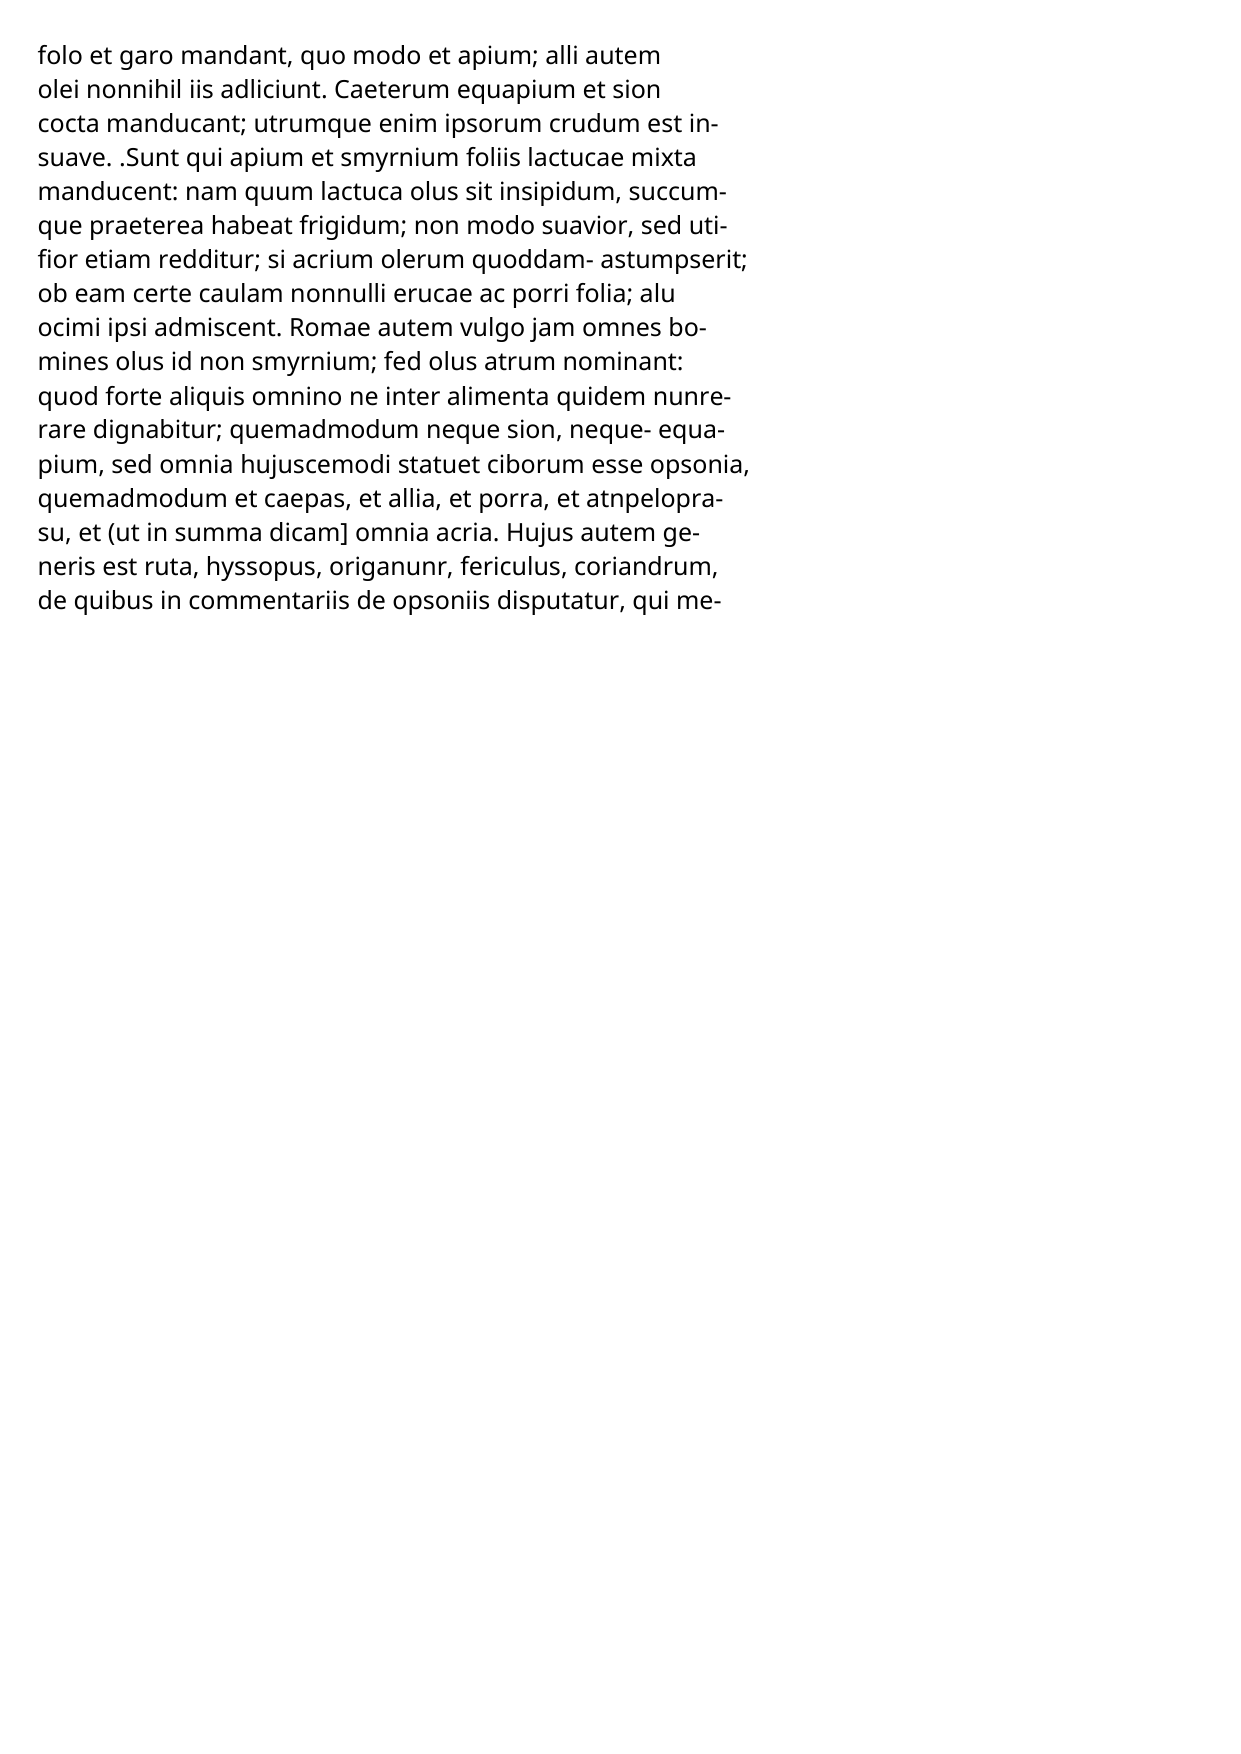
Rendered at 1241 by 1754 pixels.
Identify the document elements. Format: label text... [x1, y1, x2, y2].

text folo et garo mandant, quo modo et apium; alli autem olei nonnihil iis adliciunt. Caeterum equapium et sion cocta manducant; utrumque enim ipsorum crudum est in- suave. .Sunt qui apium et smyrnium foliis lactucae mixta manducent: nam quum lactuca olus sit insipidum, succum- que praeterea habeat frigidum; non modo suavior, sed uti- fior etiam redditur; si acrium olerum quoddam- astumpserit; ob eam certe caulam nonnulli erucae ac porri folia; alu ocimi ipsi admiscent. Romae autem vulgo jam omnes bo- mines olus id non smyrnium; fed olus atrum nominant: quod forte aliquis omnino ne inter alimenta quidem nunre- rare dignabitur; quemadmodum neque sion, neque- equa- pium, sed omnia hujuscemodi statuet ciborum esse opsonia, quemadmodum et caepas, et allia, et porra, et atnpelopra- su, et (ut in summa dicam] omnia acria. Hujus autem ge- neris est ruta, hyssopus, origanunr, fericulus, coriandrum, de quibus in commentariis de opsoniis disputatur, qui me- [37, 37, 1203, 617]
